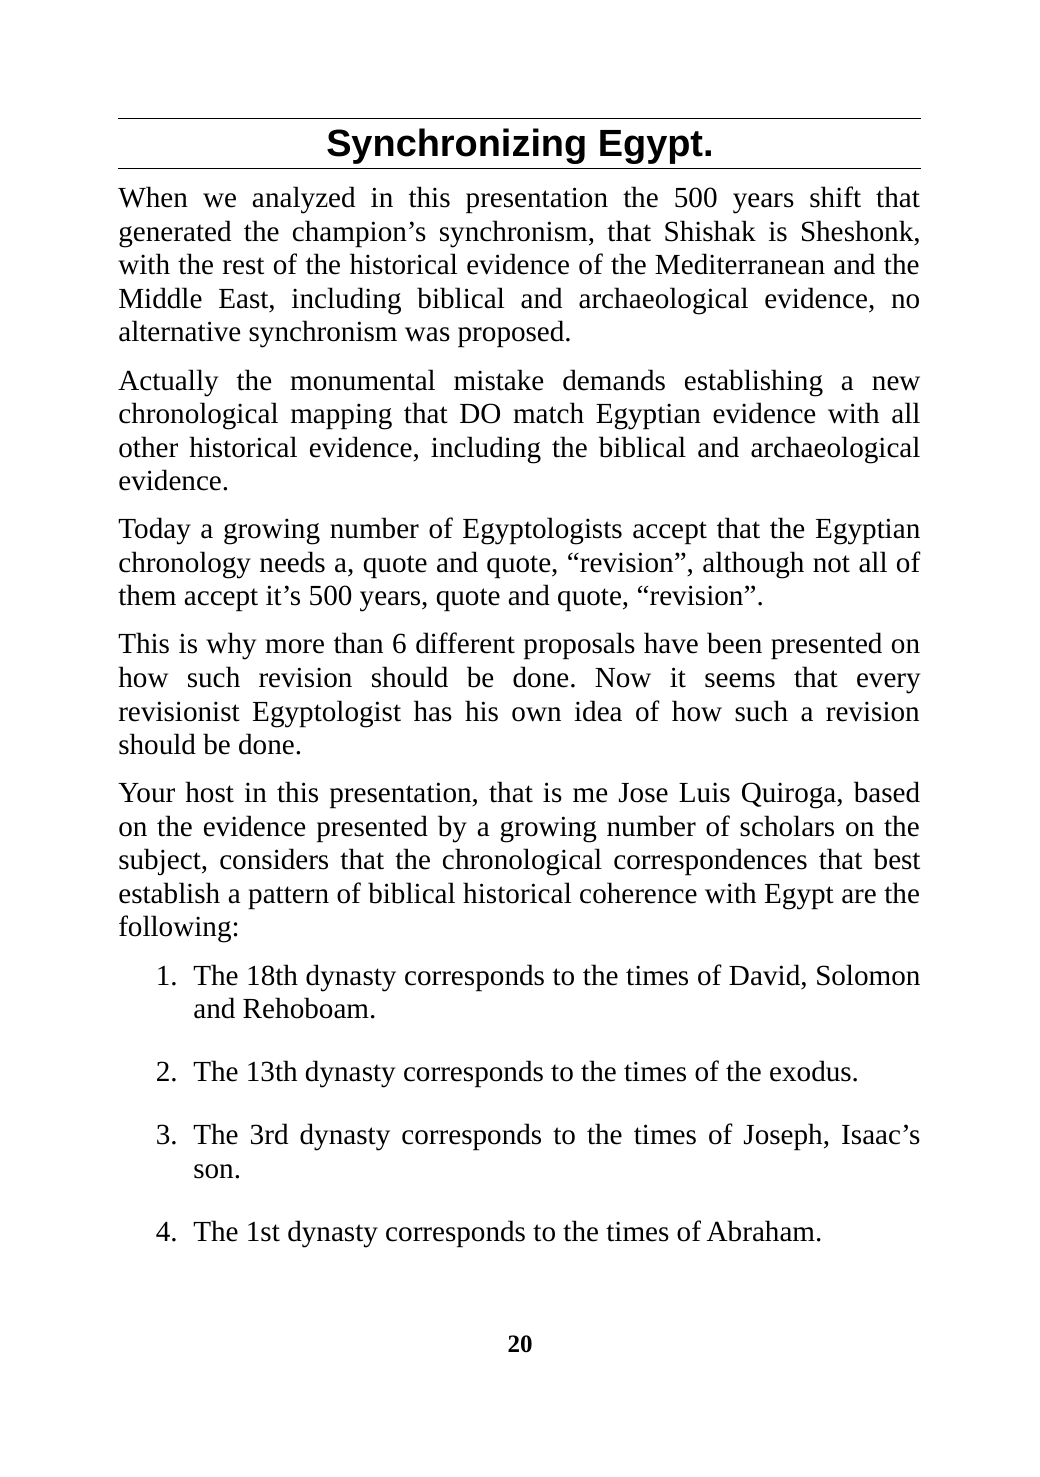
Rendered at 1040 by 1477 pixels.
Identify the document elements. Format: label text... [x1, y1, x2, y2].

text This is why more than 6 different proposals have been presented on how such revision should be done. Now it seems that every revisionist Egyptologist has his own idea of how such a revision should be done. [118, 627, 921, 761]
text Your host in this presentation, that is me Jose Luis Quiroga, based on the evidence presented by a growing number of scholars on the subject, considers that the chronological correspondences that best establish a pattern of biblical historical coherence with Egypt are the following: [118, 775, 921, 943]
text When we analyzed in this presentation the 500 years shift that generated the champion’s synchronism, that Shishak is Sheshonk, with the rest of the historical evidence of the Mediterranean and the Middle East, including biblical and archaeological evidence, no alternative synchronism was proposed. [118, 180, 921, 348]
list The 3rd dynasty corresponds to the times of Joseph, Isaac’s son. [156, 1117, 921, 1184]
text Actually the monumental mistake demands establishing a new chronological mapping that DO match Egyptian evidence with all other historical evidence, including the biblical and archaeological evidence. [118, 363, 921, 497]
list The 13th dynasty corresponds to the times of the exodus. [156, 1054, 921, 1088]
list The 1st dynasty corresponds to the times of Abraham. [156, 1214, 921, 1247]
list The 18th dynasty corresponds to the times of David, Solomon and Rehoboam. [156, 958, 921, 1025]
text Today a growing number of Egyptologists accept that the Egyptian chronology needs a, quote and quote, “revision”, although not all of them accept it’s 500 years, quote and quote, “revision”. [118, 511, 921, 612]
subtitle Synchronizing Egypt. [118, 119, 921, 168]
